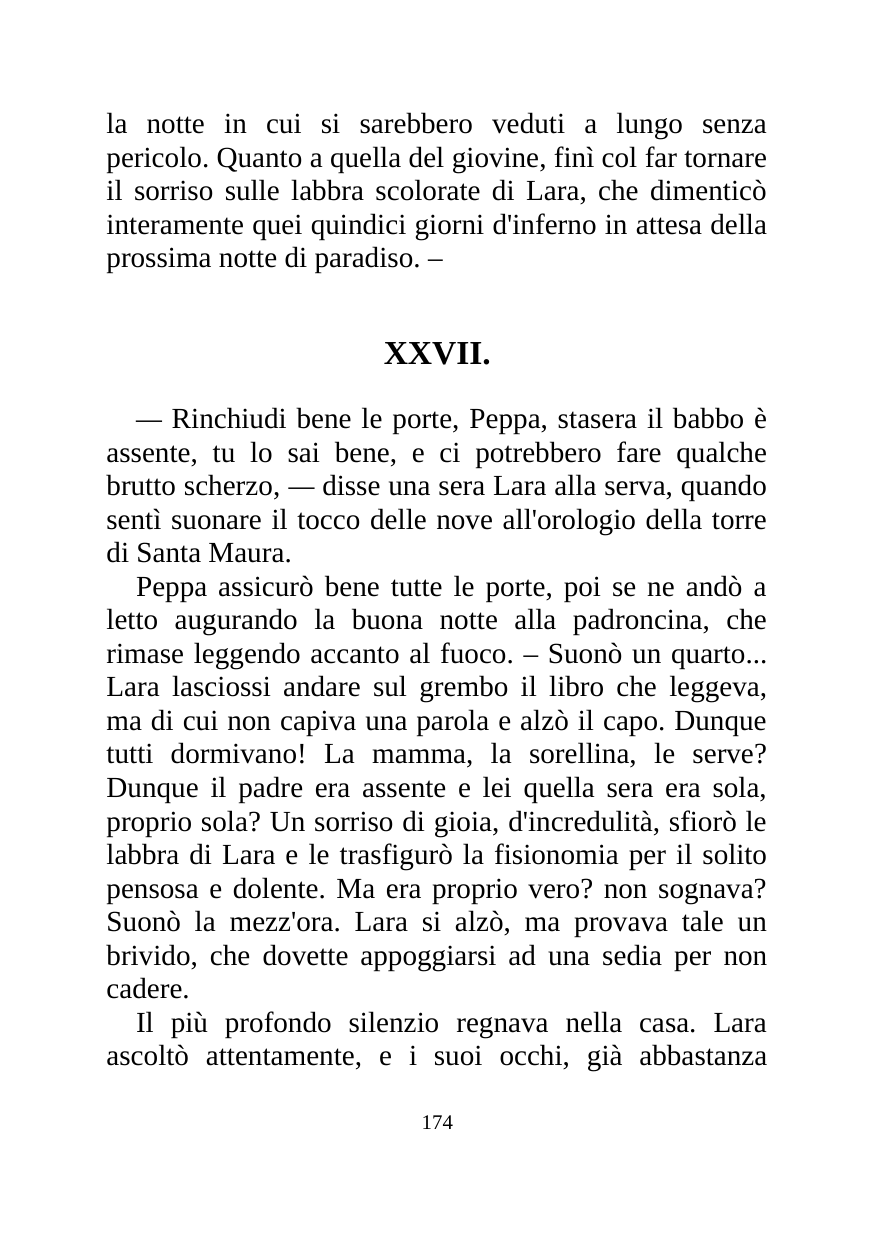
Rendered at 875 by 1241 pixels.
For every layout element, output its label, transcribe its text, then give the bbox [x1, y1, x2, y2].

text — Rinchiudi bene le porte, Peppa, stasera il babbo è assente, tu lo sai bene, e ci potrebbero fare qualche brutto scherzo, — disse una sera Lara alla serva, quando sentì suonare il tocco delle nove all'orologio della torre di Santa Maura. [106, 401, 768, 569]
subtitle XXVII. [106, 333, 768, 372]
text Peppa assicurò bene tutte le porte, poi se ne andò a letto augurando la buona notte alla padroncina, che rimase leggendo accanto al fuoco. – Suonò un quarto... Lara lasciossi andare sul grembo il libro che leggeva, ma di cui non capiva una parola e alzò il capo. Dunque tutti dormivano! La mamma, la sorellina, le serve? Dunque il padre era assente e lei quella sera era sola, proprio sola? Un sorriso di gioia, d'incredulità, sfiorò le labbra di Lara e le trasfigurò la fisionomia per il solito pensosa e dolente. Ma era proprio vero? non sognava? Suonò la mezz'ora. Lara si alzò, ma provava tale un brivido, che dovette appoggiarsi ad una sedia per non cadere. [106, 569, 768, 1005]
text la notte in cui si sarebbero veduti a lungo senza pericolo. Quanto a quella del giovine, finì col far tornare il sorriso sulle labbra scolorate di Lara, che dimenticò interamente quei quindici giorni d'inferno in attesa della prossima notte di paradiso. – [106, 106, 768, 274]
text Il più profondo silenzio regnava nella casa. Lara ascoltò attentamente, e i suoi occhi, già abbastanza [106, 1005, 768, 1072]
